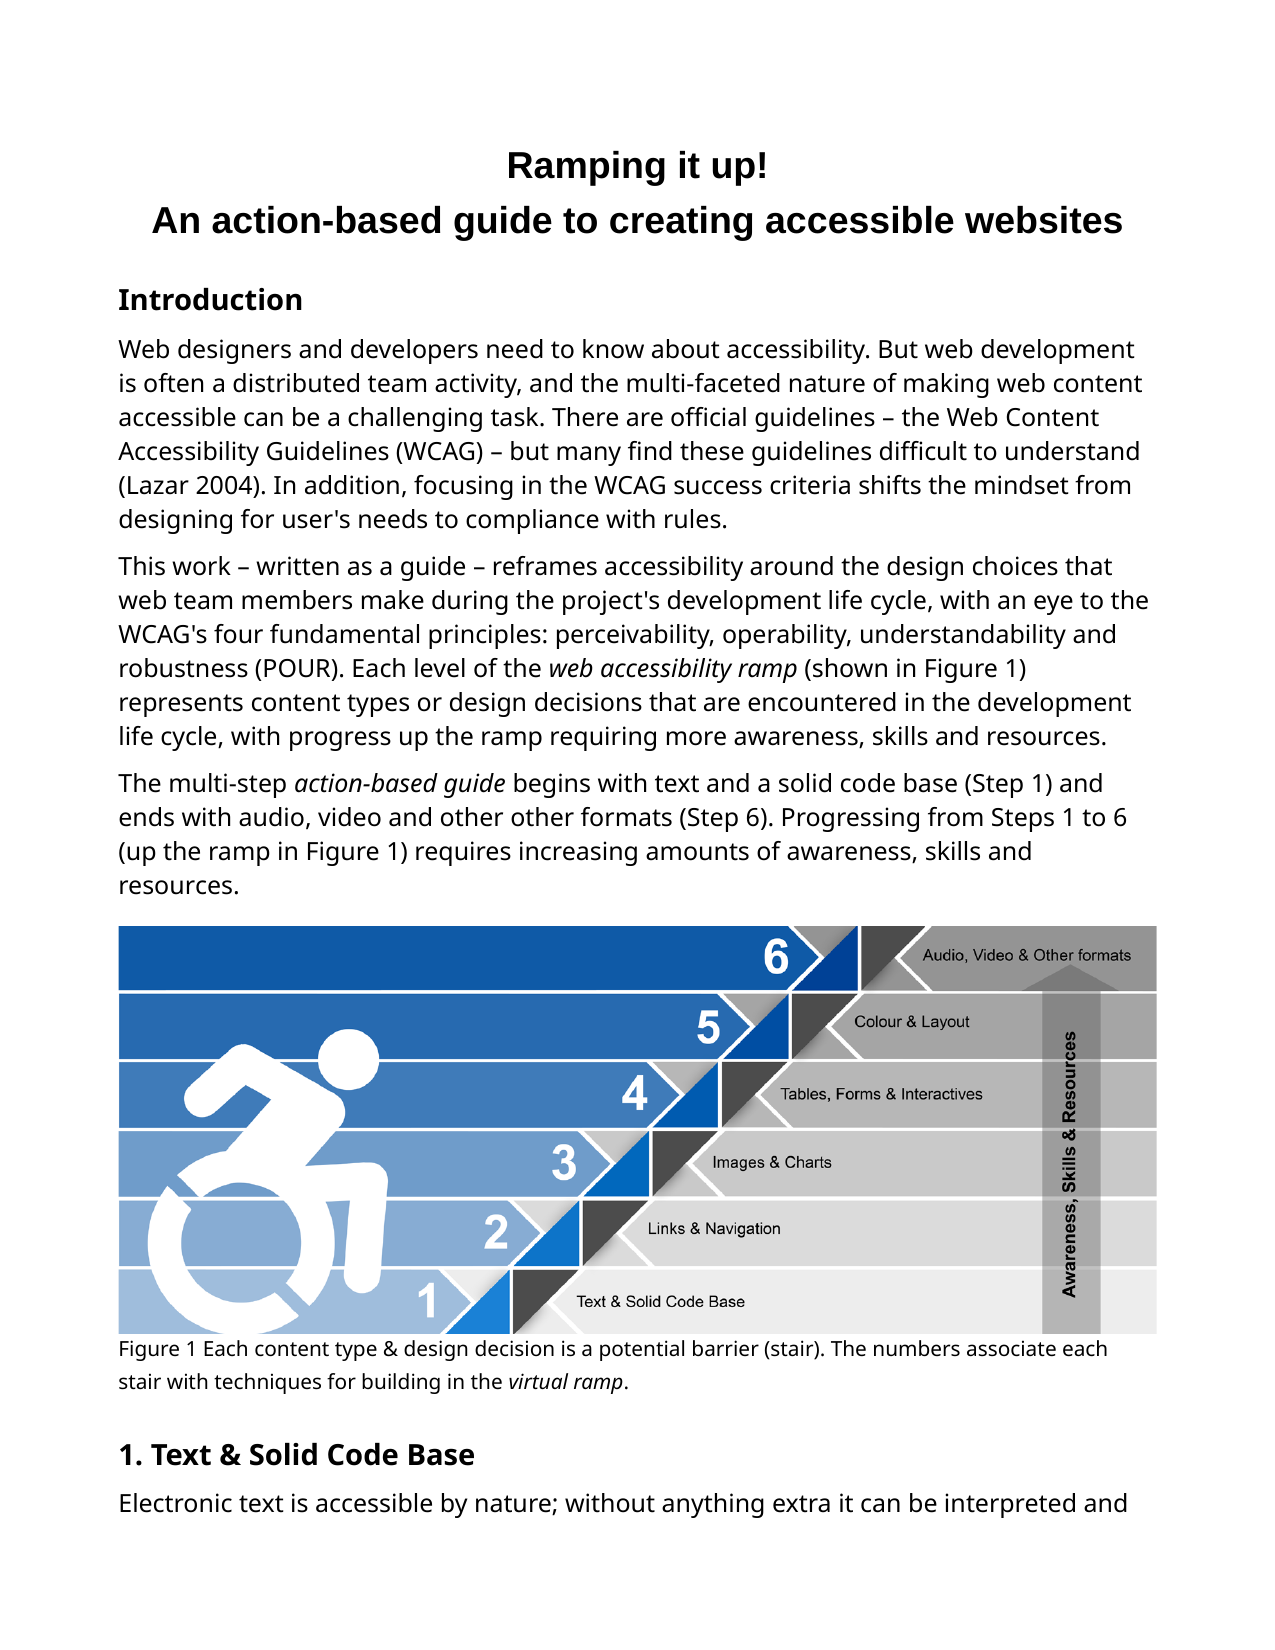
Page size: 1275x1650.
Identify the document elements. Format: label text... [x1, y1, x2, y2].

text The multi-step action-based guide begins with text and a solid code base (Step 1) and ends with audio, video and other other formats (Step 6). Progressing from Steps 1 to 6 (up the ramp in Figure 1) requires increasing amounts of awareness, skills and resources. [118, 765, 1157, 901]
text Electronic text is accessible by nature; without anything extra it can be interpreted and [118, 1486, 1157, 1520]
text Figure 1 Each content type & design decision is a potential barrier (stair). The numbers associate each stair with techniques for building in the virtual ramp. [118, 1334, 1157, 1396]
text This work – written as a guide – reframes accessibility around the design choices that web team members make during the project's development life cycle, with an eye to the WCAG's four fundamental principles: perceivability, operability, understandability and robustness (POUR). Each level of the web accessibility ramp (shown in Figure 1) represents content types or design decisions that are encountered in the development life cycle, with progress up the ramp requiring more awareness, skills and resources. [118, 548, 1157, 753]
subtitle An action-based guide to creating accessible websites [118, 199, 1157, 242]
text [118, 914, 1157, 926]
subtitle Ramping it up! [118, 143, 1157, 186]
picture [118, 926, 1157, 1334]
subtitle 1. Text & Solid Code Base [118, 1434, 1157, 1474]
text Web designers and developers need to know about accessibility. But web development is often a distributed team activity, and the multi-faceted nature of making web content accessible can be a challenging task. There are official guidelines – the Web Content Accessibility Guidelines (WCAG) – but many find these guidelines difficult to understand (Lazar 2004). In addition, focusing in the WCAG success criteria shifts the mindset from designing for user's needs to compliance with rules. [118, 331, 1157, 536]
subtitle Introduction [118, 279, 1157, 319]
